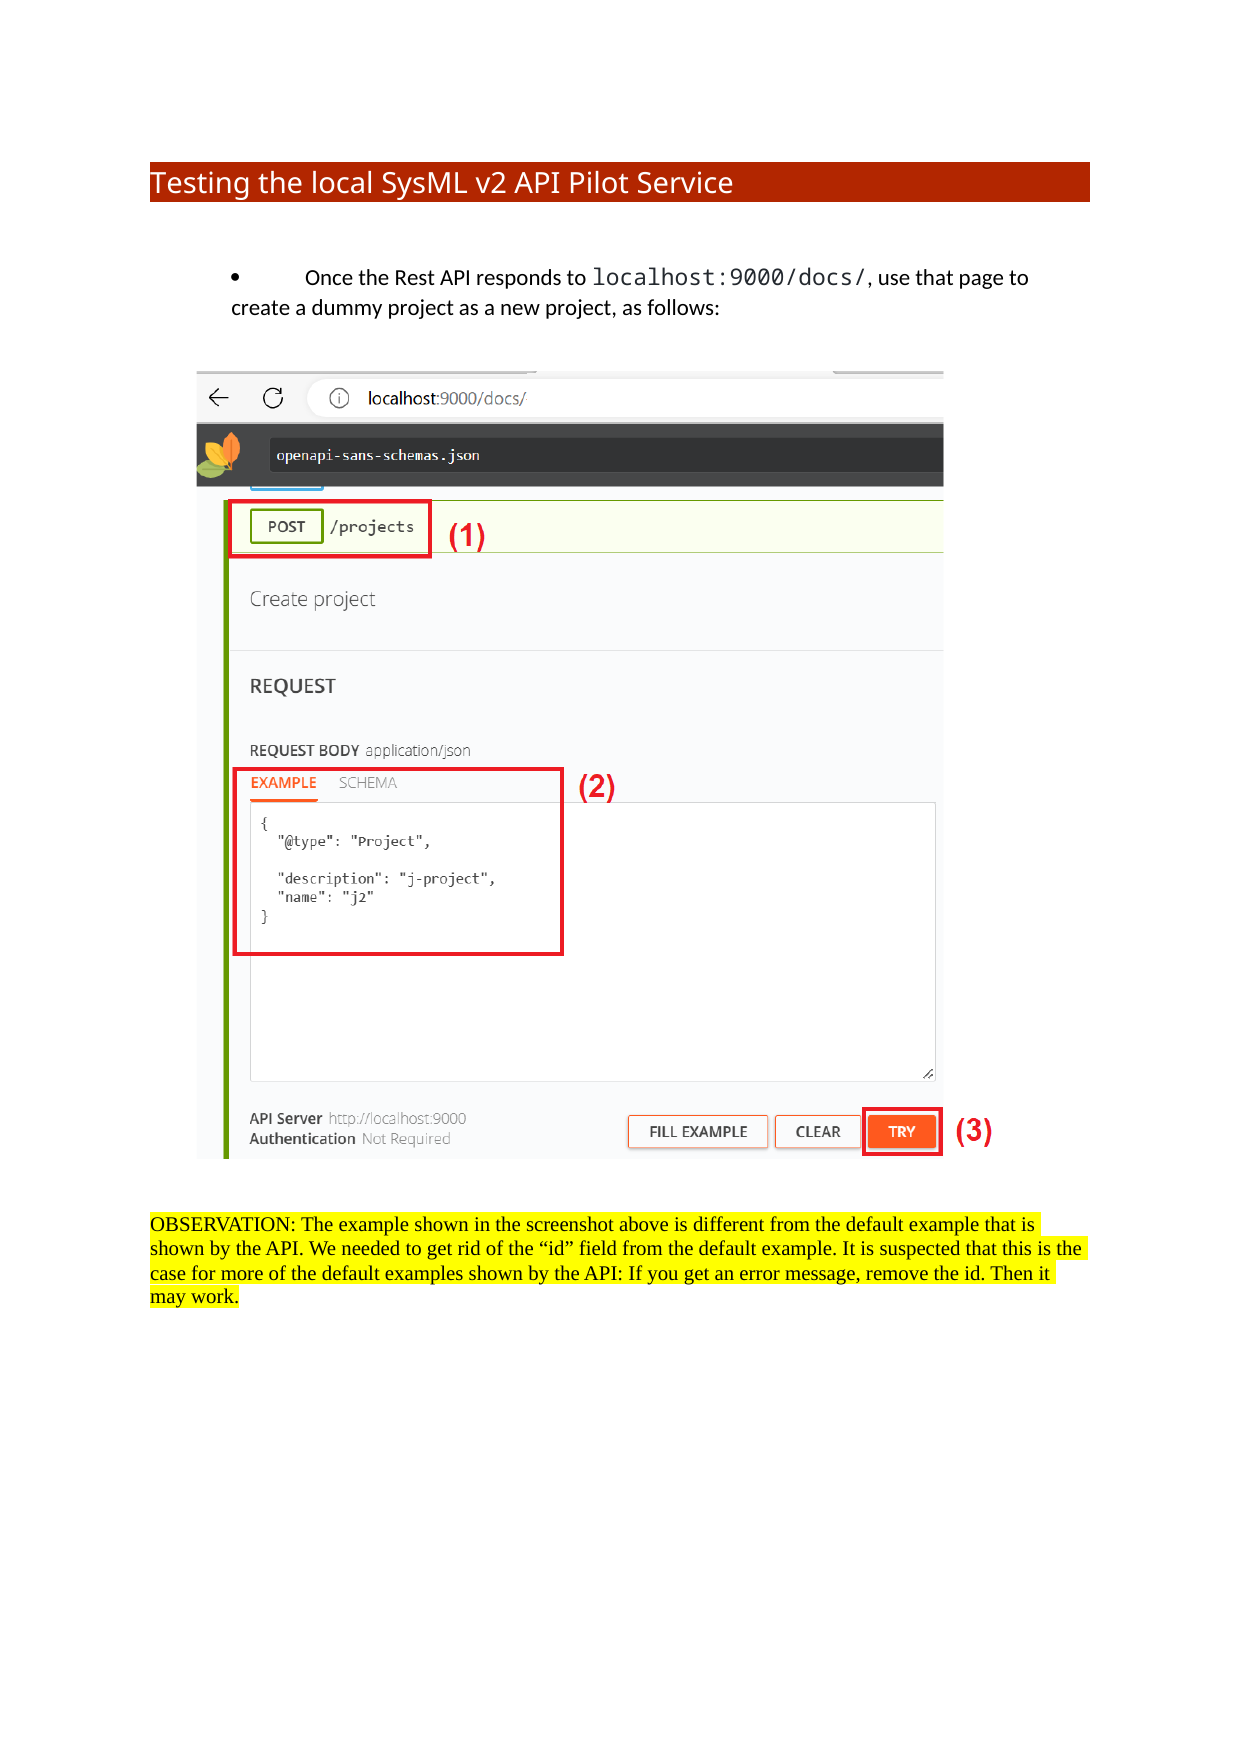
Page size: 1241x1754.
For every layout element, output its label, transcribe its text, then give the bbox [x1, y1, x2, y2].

list Once the Rest API responds to localhost:9000/docs/, use that page to create a dummy project as a new project, as follows: [231, 261, 1090, 321]
text OBSERVATION: The example shown in the screenshot above is different from the default example that is shown by the API. We needed to get rid of the “id” field from the default example. It is suspected that this is the case for more of the default examples shown by the API: If you get an error message, remove the id. Then it may work. [150, 1212, 1090, 1308]
subtitle Testing the local SysML v2 API Pilot Service [150, 162, 1090, 202]
